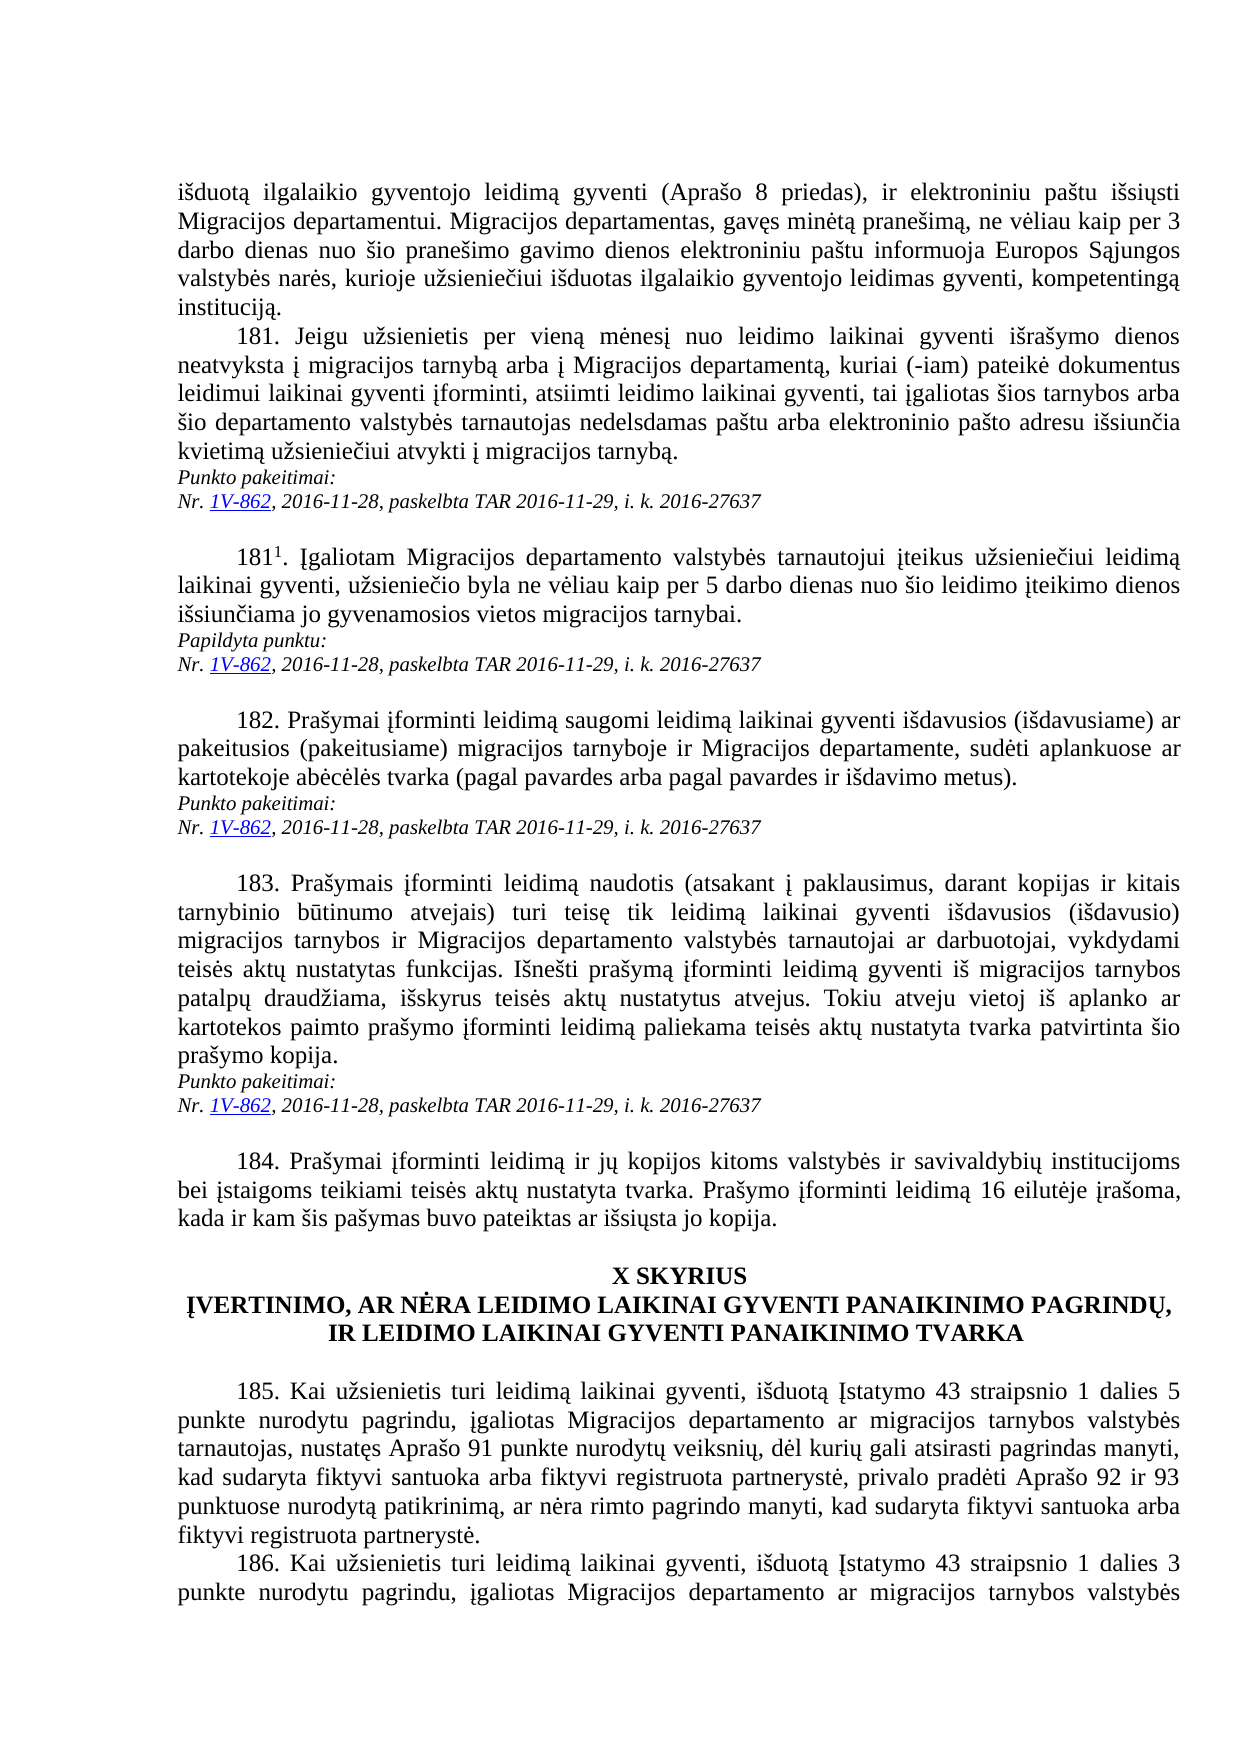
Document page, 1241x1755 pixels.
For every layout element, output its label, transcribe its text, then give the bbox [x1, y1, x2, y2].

text Punkto pakeitimai: [177, 465, 1181, 489]
text Papildyta punktu: [177, 628, 1181, 652]
text ĮVERTINIMO, AR NĖRA LEIDIMO LAIKINAI GYVENTI PANAIKINIMO PAGRINDŲ, IR LEIDIMO LAIKINAI GYVENTI PANAIKINIMO TVARKA [177, 1290, 1181, 1347]
text Nr. 1V-862, 2016-11-28, paskelbta TAR 2016-11-29, i. k. 2016-27637 [177, 1093, 1181, 1117]
text 182. Prašymai įforminti leidimą saugomi leidimą laikinai gyventi išdavusios (išdavusiame) ar pakeitusios (pakeitusiame) migracijos tarnyboje ir Migracijos departamente, sudėti aplankuose ar kartotekoje abėcėlės tvarka (pagal pavardes arba pagal pavardes ir išdavimo metus). [177, 705, 1181, 791]
text Nr. 1V-862, 2016-11-28, paskelbta TAR 2016-11-29, i. k. 2016-27637 [177, 489, 1181, 513]
text Nr. 1V-862, 2016-11-28, paskelbta TAR 2016-11-29, i. k. 2016-27637 [177, 652, 1181, 676]
text Punkto pakeitimai: [177, 791, 1181, 815]
text x SKYRIUS [177, 1261, 1181, 1290]
text 184. Prašymai įforminti leidimą ir jų kopijos kitoms valstybės ir savivaldybių institucijoms bei įstaigoms teikiami teisės aktų nustatyta tvarka. Prašymo įforminti leidimą 16 eilutėje įrašoma, kada ir kam šis pašymas buvo pateiktas ar išsiųsta jo kopija. [177, 1146, 1181, 1232]
text išduotą ilgalaikio gyventojo leidimą gyventi (Aprašo 8 priedas), ir elektroniniu paštu išsiųsti Migracijos departamentui. Migracijos departamentas, gavęs minėtą pranešimą, ne vėliau kaip per 3 darbo dienas nuo šio pranešimo gavimo dienos elektroniniu paštu informuoja Europos Sąjungos valstybės narės, kurioje užsieniečiui išduotas ilgalaikio gyventojo leidimas gyventi, kompetentingą instituciją. [177, 177, 1181, 321]
text 183. Prašymais įforminti leidimą naudotis (atsakant į paklausimus, darant kopijas ir kitais tarnybinio būtinumo atvejais) turi teisę tik leidimą laikinai gyventi išdavusios (išdavusio) migracijos tarnybos ir Migracijos departamento valstybės tarnautojai ar darbuotojai, vykdydami teisės aktų nustatytas funkcijas. Išnešti prašymą įforminti leidimą gyventi iš migracijos tarnybos patalpų draudžiama, išskyrus teisės aktų nustatytus atvejus. Tokiu atveju vietoj iš aplanko ar kartotekos paimto prašymo įforminti leidimą paliekama teisės aktų nustatyta tvarka patvirtinta šio prašymo kopija. [177, 868, 1181, 1069]
text 185. Kai užsienietis turi leidimą laikinai gyventi, išduotą Įstatymo 43 straipsnio 1 dalies 5 punkte nurodytu pagrindu, įgaliotas Migracijos departamento ar migracijos tarnybos valstybės tarnautojas, nustatęs Aprašo 91 punkte nurodytų veiksnių, dėl kurių gali atsirasti pagrindas manyti, kad sudaryta fiktyvi santuoka arba fiktyvi registruota partnerystė, privalo pradėti Aprašo 92 ir 93 punktuose nurodytą patikrinimą, ar nėra rimto pagrindo manyti, kad sudaryta fiktyvi santuoka arba fiktyvi registruota partnerystė. [177, 1376, 1181, 1548]
text 1811. Įgaliotam Migracijos departamento valstybės tarnautojui įteikus užsieniečiui leidimą laikinai gyventi, užsieniečio byla ne vėliau kaip per 5 darbo dienas nuo šio leidimo įteikimo dienos išsiunčiama jo gyvenamosios vietos migracijos tarnybai. [177, 542, 1181, 628]
text Punkto pakeitimai: [177, 1069, 1181, 1093]
text Nr. 1V-862, 2016-11-28, paskelbta TAR 2016-11-29, i. k. 2016-27637 [177, 815, 1181, 839]
text 181. Jeigu užsienietis per vieną mėnesį nuo leidimo laikinai gyventi išrašymo dienos neatvyksta į migracijos tarnybą arba į Migracijos departamentą, kuriai (-iam) pateikė dokumentus leidimui laikinai gyventi įforminti, atsiimti leidimo laikinai gyventi, tai įgaliotas šios tarnybos arba šio departamento valstybės tarnautojas nedelsdamas paštu arba elektroninio pašto adresu išsiunčia kvietimą užsieniečiui atvykti į migracijos tarnybą. [177, 321, 1181, 465]
text 186. Kai užsienietis turi leidimą laikinai gyventi, išduotą Įstatymo 43 straipsnio 1 dalies 3 punkte nurodytu pagrindu, įgaliotas Migracijos departamento ar migracijos tarnybos valstybės [177, 1548, 1181, 1606]
